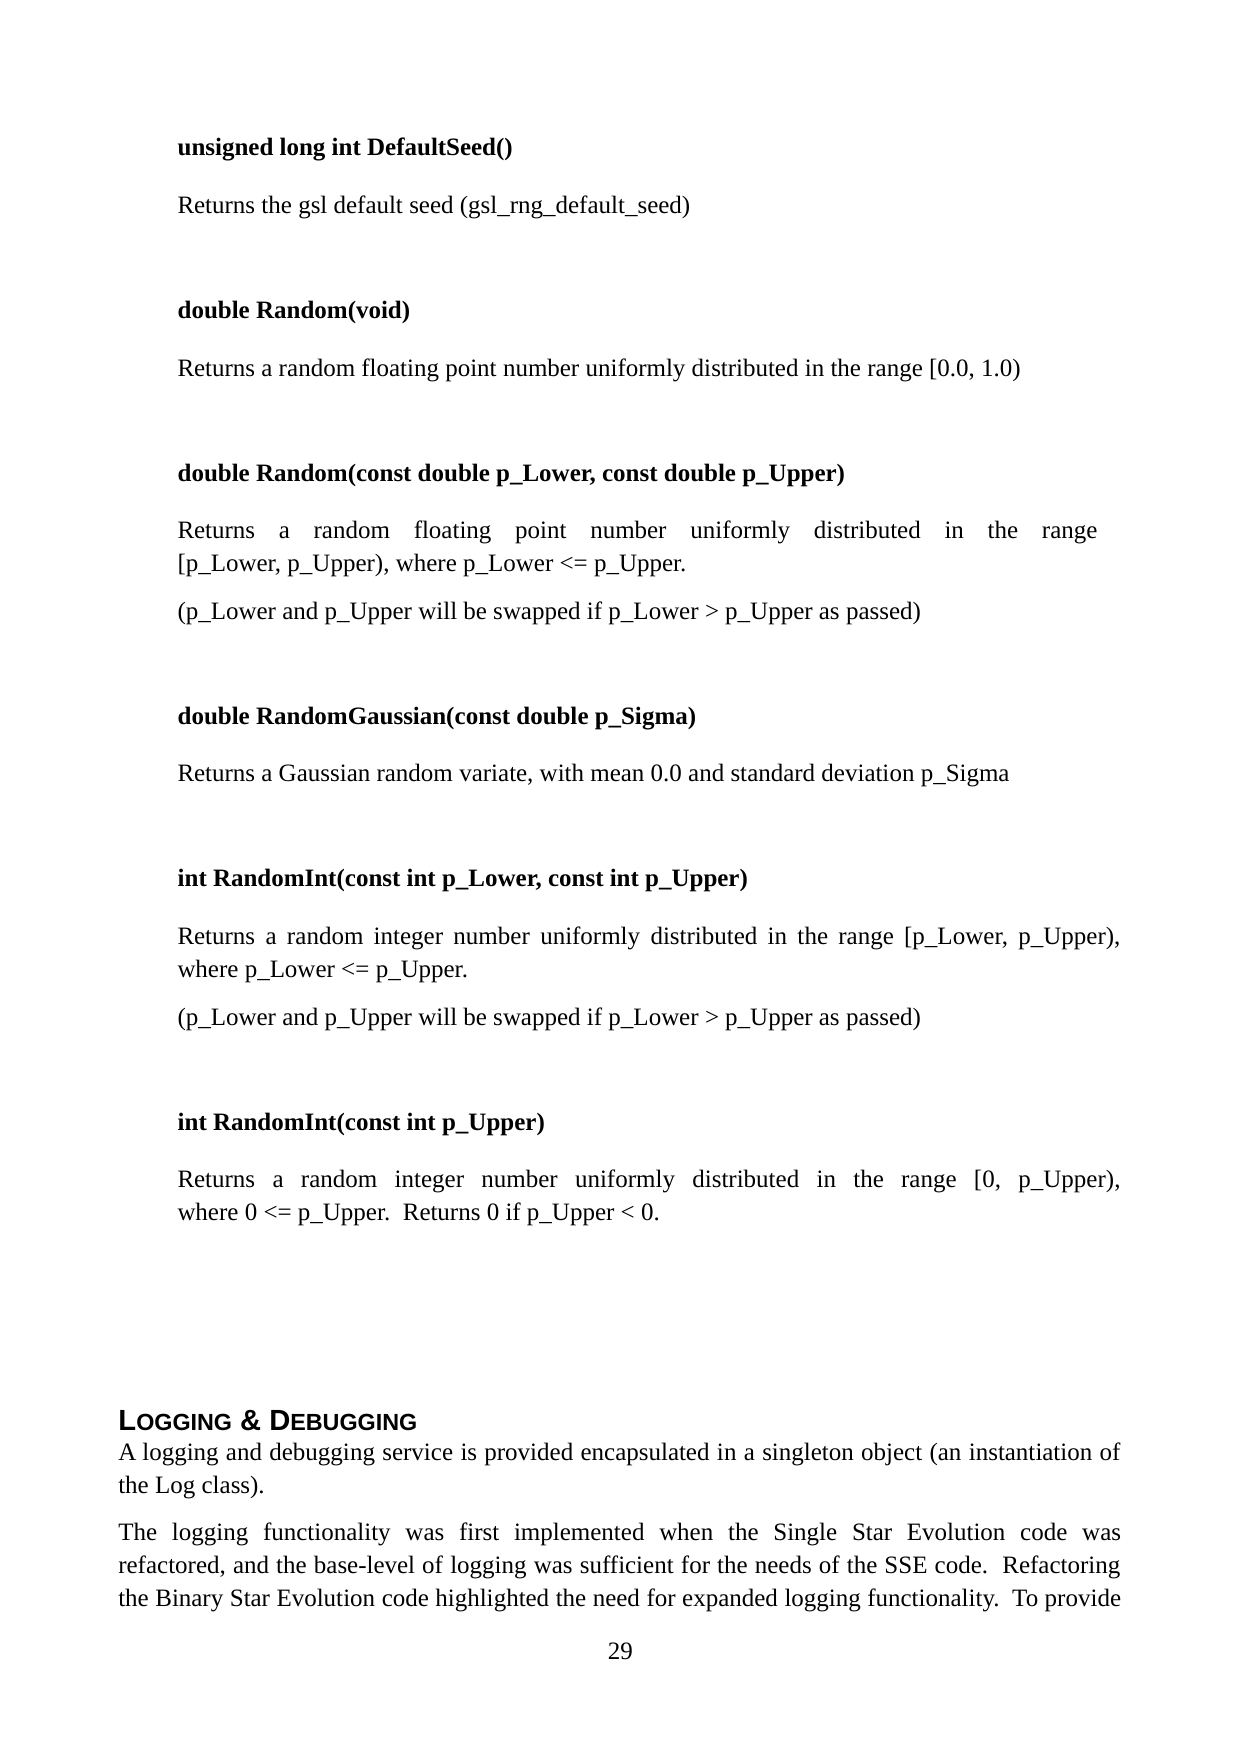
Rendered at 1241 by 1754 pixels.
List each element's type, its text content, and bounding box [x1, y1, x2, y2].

text unsigned long int DefaultSeed() [118, 132, 1122, 161]
text Returns a random integer number uniformly distributed in the range [0, p_Upper), where 0 <= p_Upper. Returns 0 if p_Upper < 0. [177, 1164, 1122, 1226]
text double RandomGaussian(const double p_Sigma) [118, 701, 1122, 730]
text int RandomInt(const int p_Upper) [118, 1107, 1122, 1136]
subtitle Logging & Debugging [118, 1403, 1122, 1437]
text Returns a random integer number uniformly distributed in the range [p_Lower, p_Upper), where p_Lower <= p_Upper. [177, 921, 1122, 983]
text Returns a random floating point number uniformly distributed in the range [0.0, 1.0) [177, 353, 1122, 381]
text (p_Lower and p_Upper will be swapped if p_Lower > p_Upper as passed) [177, 596, 1122, 624]
text Returns a random floating point number uniformly distributed in the range [p_Lower, p_Upper), where p_Lower <= p_Upper. [177, 515, 1122, 577]
text The logging functionality was first implemented when the Single Star Evolution code was refactored, and the base-level of logging was sufficient for the needs of the SSE code. Refactoring the Binary Star Evolution code highlighted the need for expanded logging functionality. To provide [118, 1517, 1122, 1612]
text A logging and debugging service is provided encapsulated in a singleton object (an instantiation of the Log class). [118, 1437, 1122, 1498]
text double Random(const double p_Lower, const double p_Upper) [118, 458, 1122, 486]
text double Random(void) [118, 295, 1122, 324]
text Returns the gsl default seed (gsl_rng_default_seed) [177, 190, 1122, 219]
text int RandomInt(const int p_Lower, const int p_Upper) [118, 863, 1122, 892]
text Returns a Gaussian random variate, with mean 0.0 and standard deviation p_Sigma [177, 758, 1122, 787]
text (p_Lower and p_Upper will be swapped if p_Lower > p_Upper as passed) [177, 1002, 1122, 1030]
